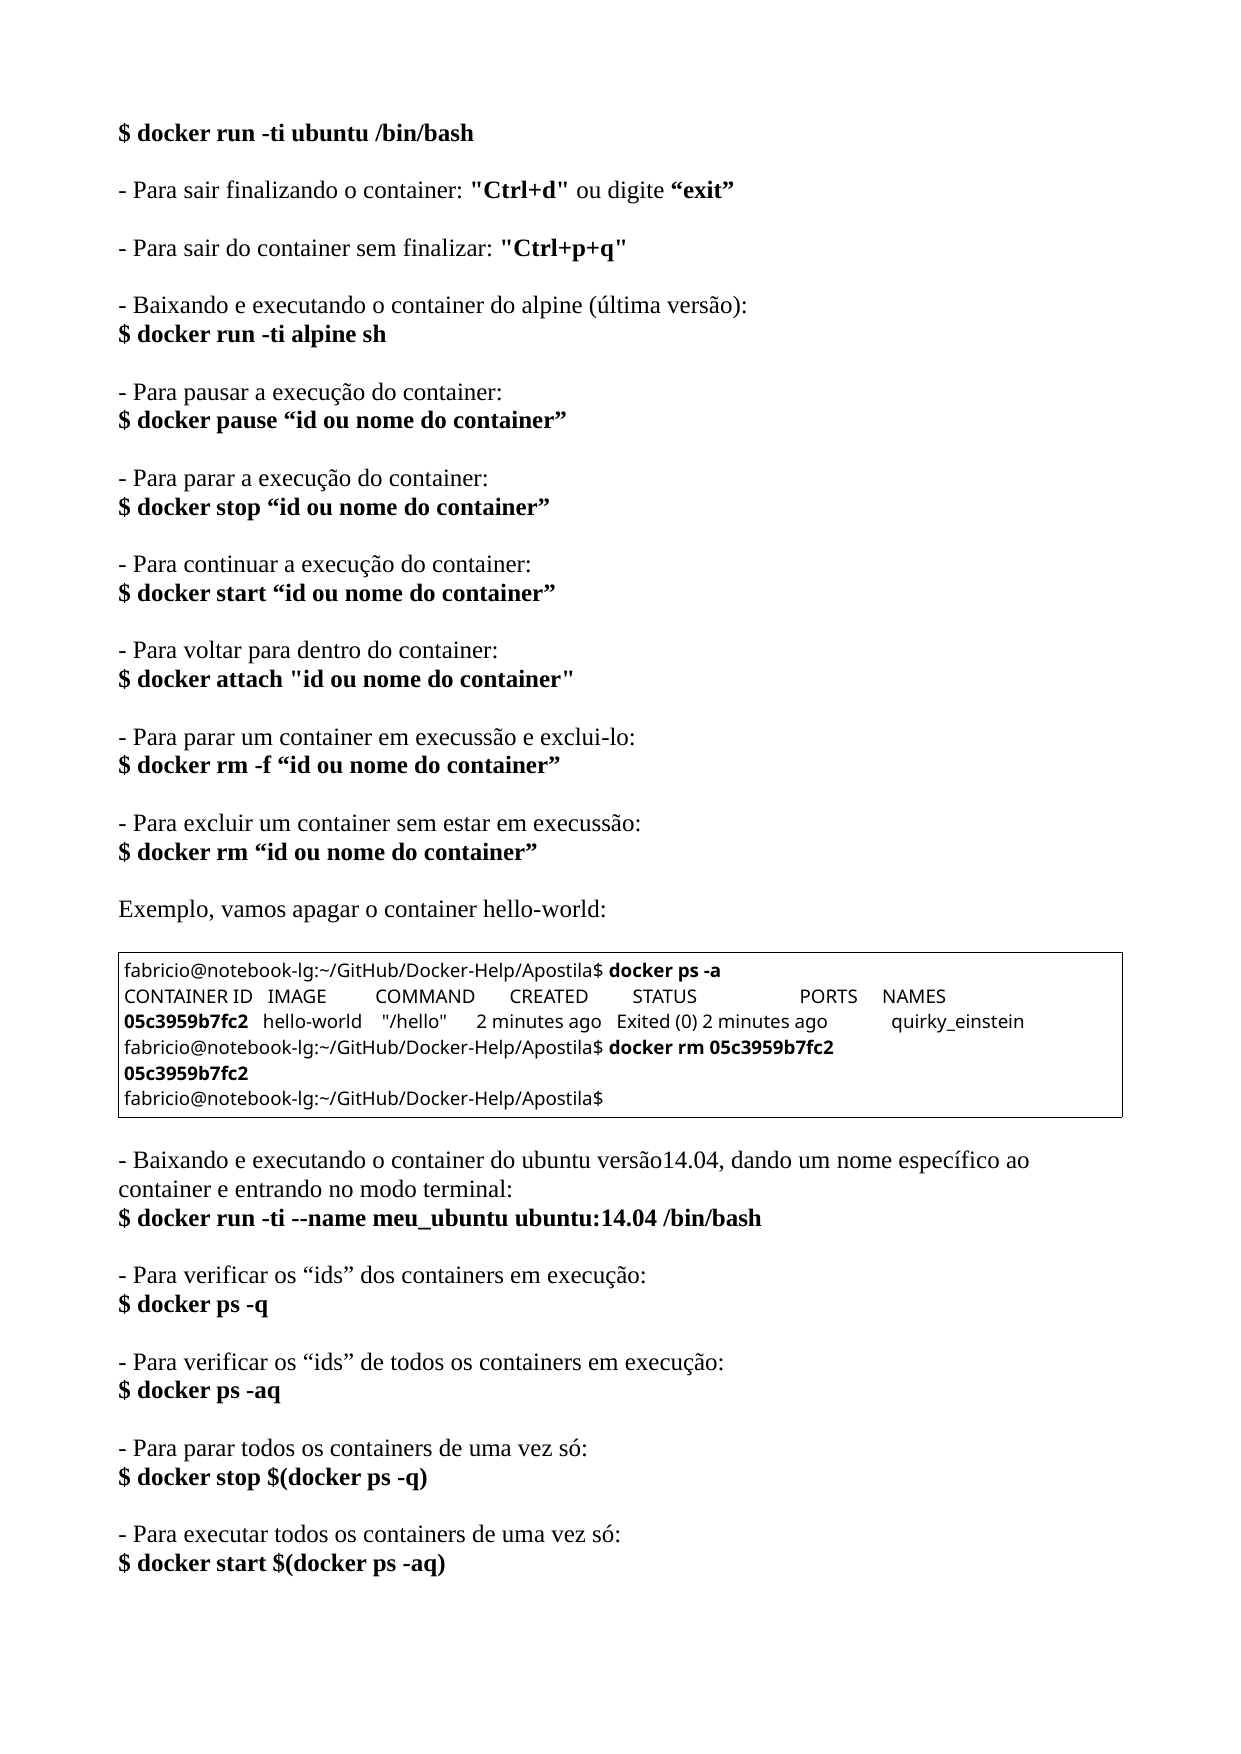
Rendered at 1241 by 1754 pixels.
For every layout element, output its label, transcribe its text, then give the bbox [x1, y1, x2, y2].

text - Para sair do container sem finalizar: "Ctrl+p+q" [118, 233, 1122, 262]
text - Para excluir um container sem estar em execussão: [118, 808, 1122, 837]
text - Baixando e executando o container do alpine (última versão): [118, 291, 1122, 319]
text $ docker stop “id ou nome do container” [118, 492, 1122, 521]
text - Para verificar os “ids” dos containers em execução: [118, 1260, 1122, 1289]
text Exemplo, vamos apagar o container hello-world: [118, 894, 1122, 923]
text - Para parar um container em execussão e exclui-lo: [118, 722, 1122, 751]
text - Para verificar os “ids” de todos os containers em execução: [118, 1347, 1122, 1375]
text $ docker run -ti --name meu_ubuntu ubuntu:14.04 /bin/bash [118, 1203, 1122, 1232]
text $ docker ps -q [118, 1289, 1122, 1318]
text - Baixando e executando o container do ubuntu versão14.04, dando um nome específico ao container e entrando no modo terminal: [118, 1145, 1122, 1203]
text $ docker stop $(docker ps -q) [118, 1462, 1122, 1490]
text $ docker run -ti ubuntu /bin/bash [118, 118, 1122, 147]
text - Para executar todos os containers de uma vez só: [118, 1519, 1122, 1548]
text - Para pausar a execução do container: [118, 377, 1122, 406]
text $ docker pause “id ou nome do container” [118, 406, 1122, 434]
text $ docker ps -aq [118, 1375, 1122, 1404]
text $ docker start $(docker ps -aq) [118, 1548, 1122, 1577]
text - Para continuar a execução do container: [118, 549, 1122, 578]
text $ docker rm “id ou nome do container” [118, 837, 1122, 866]
text $ docker rm -f “id ou nome do container” [118, 751, 1122, 779]
table_header fabricio@notebook-lg:~/GitHub/Docker-Help/Apostila$ docker ps -a CONTAINER ID IMAGE COMMAND CREATED STATUS PORTS NAMES 05c3959b7fc2 hello-world "/hello" 2 minutes ago Exited (0) 2 minutes ago quirky_einstein fabricio@notebook-lg:~/GitHub/Docker-Help/Apostila$ docker rm 05c3959b7fc2 05c3959b7fc2 fabricio@notebook-lg:~/GitHub/Docker-Help/Apostila$ [119, 953, 1122, 1117]
text $ docker run -ti alpine sh [118, 319, 1122, 348]
text - Para sair finalizando o container: "Ctrl+d" ou digite “exit” [118, 176, 1122, 204]
text $ docker start “id ou nome do container” [118, 578, 1122, 607]
text - Para parar todos os containers de uma vez só: [118, 1433, 1122, 1462]
text - Para voltar para dentro do container: [118, 636, 1122, 664]
text - Para parar a execução do container: [118, 463, 1122, 492]
text $ docker attach "id ou nome do container" [118, 664, 1122, 693]
